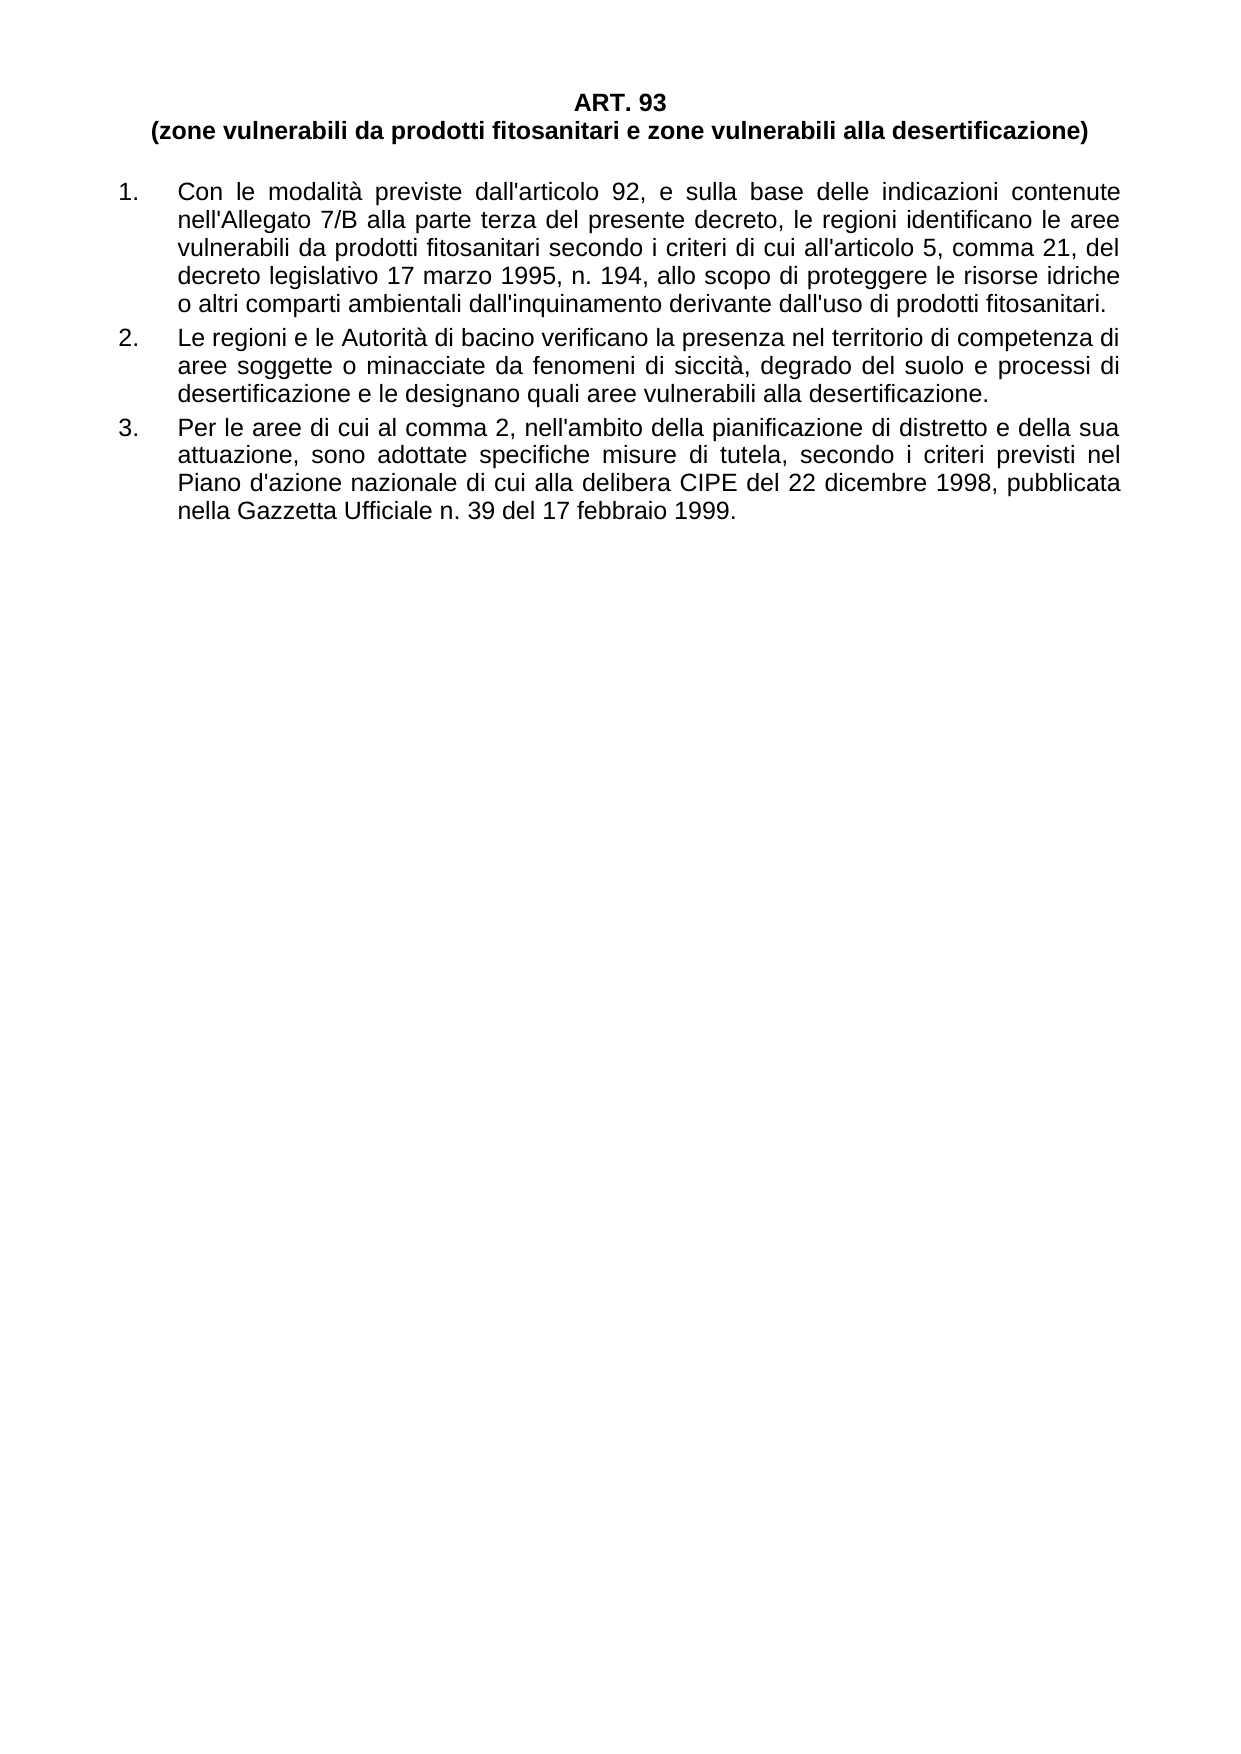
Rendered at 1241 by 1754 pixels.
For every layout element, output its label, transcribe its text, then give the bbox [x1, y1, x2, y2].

text 1. Con le modalità previste dall'articolo 92, e sulla base delle indicazioni contenute nell'Allegato 7/B alla parte terza del presente decreto, le regioni identificano le aree vulnerabili da prodotti fitosanitari secondo i criteri di cui all'articolo 5, comma 21, del decreto legislativo 17 marzo 1995, n. 194, allo scopo di proteggere le risorse idriche o altri comparti ambientali dall'inquinamento derivante dall'uso di prodotti fitosanitari. [118, 178, 1122, 318]
subtitle ART. 93 (zone vulnerabili da prodotti fitosanitari e zone vulnerabili alla desertificazione) [118, 88, 1122, 144]
text 3. Per le aree di cui al comma 2, nell'ambito della pianificazione di distretto e della sua attuazione, sono adottate specifiche misure di tutela, secondo i criteri previsti nel Piano d'azione nazionale di cui alla delibera CIPE del 22 dicembre 1998, pubblicata nella Gazzetta Ufficiale n. 39 del 17 febbraio 1999. [118, 413, 1122, 525]
text 2. Le regioni e le Autorità di bacino verificano la presenza nel territorio di competenza di aree soggette o minacciate da fenomeni di siccità, degrado del suolo e processi di desertificazione e le designano quali aree vulnerabili alla desertificazione. [118, 324, 1122, 407]
